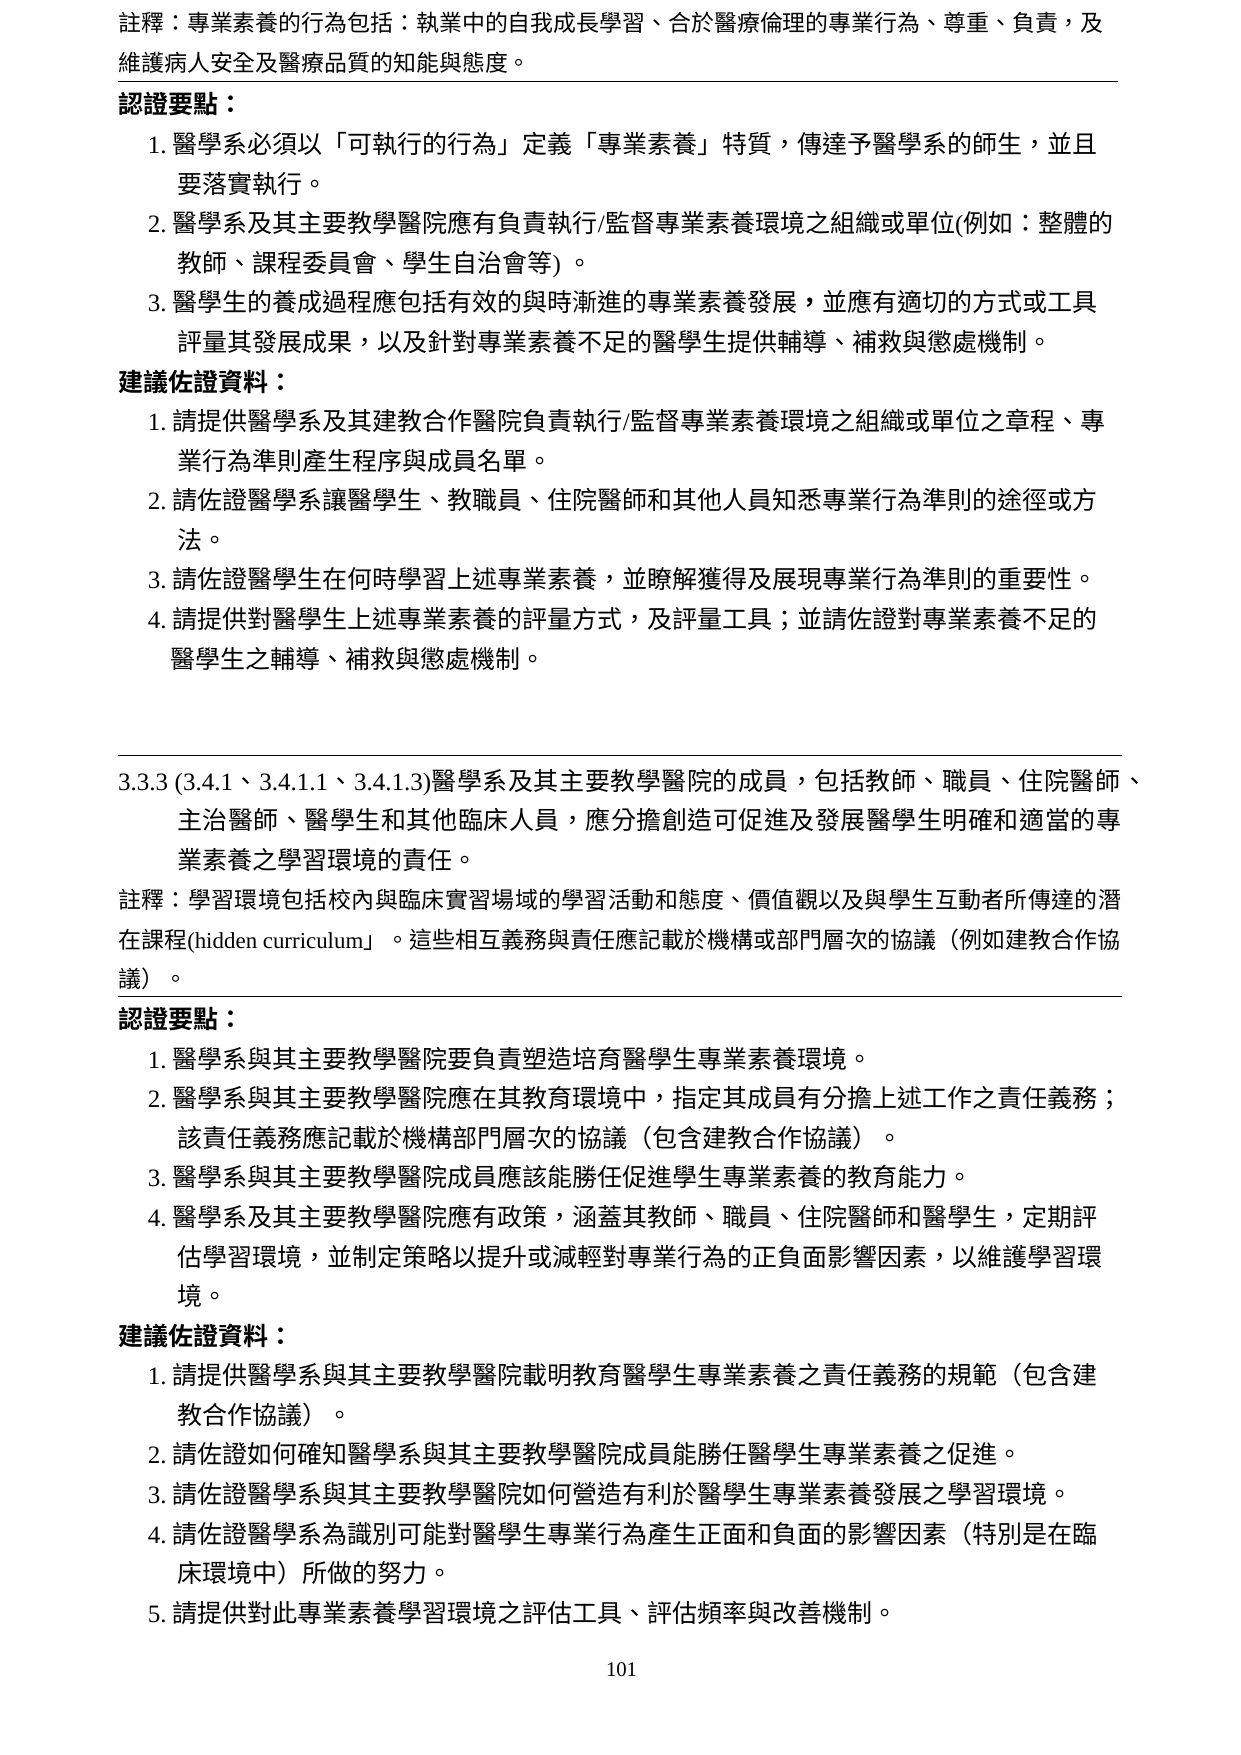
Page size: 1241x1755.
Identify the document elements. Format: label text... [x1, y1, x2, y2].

text 認證要點： [118, 997, 1122, 1036]
text 註釋：專業素養的行為包括：執業中的自我成長學習、合於醫療倫理的專業行為、尊重、負責，及維護病人安全及醫療品質的知能與態度。 [118, 0, 1118, 81]
text 建議佐證資料： [118, 359, 1118, 399]
list 醫學系及其主要教學醫院應有政策，涵蓋其教師、職員、住院醫師和醫學生，定期評估學習環境，並制定策略以提升或減輕對專業行為的正負面影響因素，以維護學習環境。 [148, 1195, 1122, 1313]
list 請佐證醫學系讓醫學生、教職員、住院醫師和其他人員知悉專業行為準則的途徑或方法。 [148, 478, 1122, 557]
list 醫學系與其主要教學醫院成員應該能勝任促進學生專業素養的教育能力。 [148, 1155, 1122, 1195]
list 請佐證醫學生在何時學習上述專業素養，並瞭解獲得及展現專業行為準則的重要性。 [148, 557, 1122, 597]
list 請佐證如何確知醫學系與其主要教學醫院成員能勝任醫學生專業素養之促進。 [148, 1432, 1122, 1472]
list 請佐證醫學系與其主要教學醫院如何營造有利於醫學生專業素養發展之學習環境。 [148, 1472, 1122, 1511]
list 請提供對醫學生上述專業素養的評量方式，及評量工具；並請佐證對專業素養不足的醫學生之輔導、補救與懲處機制。 [148, 597, 1122, 676]
list 請佐證醫學系為識別可能對醫學生專業行為產生正面和負面的影響因素（特別是在臨床環境中）所做的努力。 [148, 1511, 1122, 1591]
list 醫學系與其主要教學醫院要負責塑造培育醫學生專業素養環境。 [148, 1036, 1122, 1076]
list 醫學系必須以「可執行的行為」定義「專業素養」特質，傳達予醫學系的師生，並且要落實執行。 [148, 122, 1122, 201]
list 請提供對此專業素養學習環境之評估工具、評估頻率與改善機制。 [148, 1591, 1122, 1630]
list 醫學系及其主要教學醫院應有負責執行/監督專業素養環境之組織或單位(例如：整體的教師、課程委員會、學生自治會等) 。 [148, 201, 1122, 280]
list 醫學生的養成過程應包括有效的與時漸進的專業素養發展，並應有適切的方式或工具評量其發展成果，以及針對專業素養不足的醫學生提供輔導、補救與懲處機制。 [148, 280, 1122, 359]
list 醫學系與其主要教學醫院應在其教育環境中，指定其成員有分擔上述工作之責任義務；該責任義務應記載於機構部門層次的協議（包含建教合作協議）。 [148, 1076, 1122, 1155]
list 請提供醫學系與其主要教學醫院載明教育醫學生專業素養之責任義務的規範（包含建教合作協議）。 [148, 1353, 1122, 1432]
text 建議佐證資料： [118, 1313, 1122, 1353]
text 3.3.3 (3.4.1、3.4.1.1、3.4.1.3)醫學系及其主要教學醫院的成員，包括教師、職員、住院醫師、主治醫師、醫學生和其他臨床人員，應分擔創造可促進及發展醫學生明確和適當的專業素養之學習環境的責任。 [118, 756, 1122, 874]
list 請提供醫學系及其建教合作醫院負責執行/監督專業素養環境之組織或單位之章程、專業行為準則產生程序與成員名單。 [148, 399, 1122, 478]
text 認證要點： [118, 82, 1118, 122]
text 註釋：學習環境包括校內與臨床實習場域的學習活動和態度、價值觀以及與學生互動者所傳達的潛在課程(hidden curriculum」。這些相互義務與責任應記載於機構或部門層次的協議（例如建教合作協議）。 [118, 874, 1122, 996]
